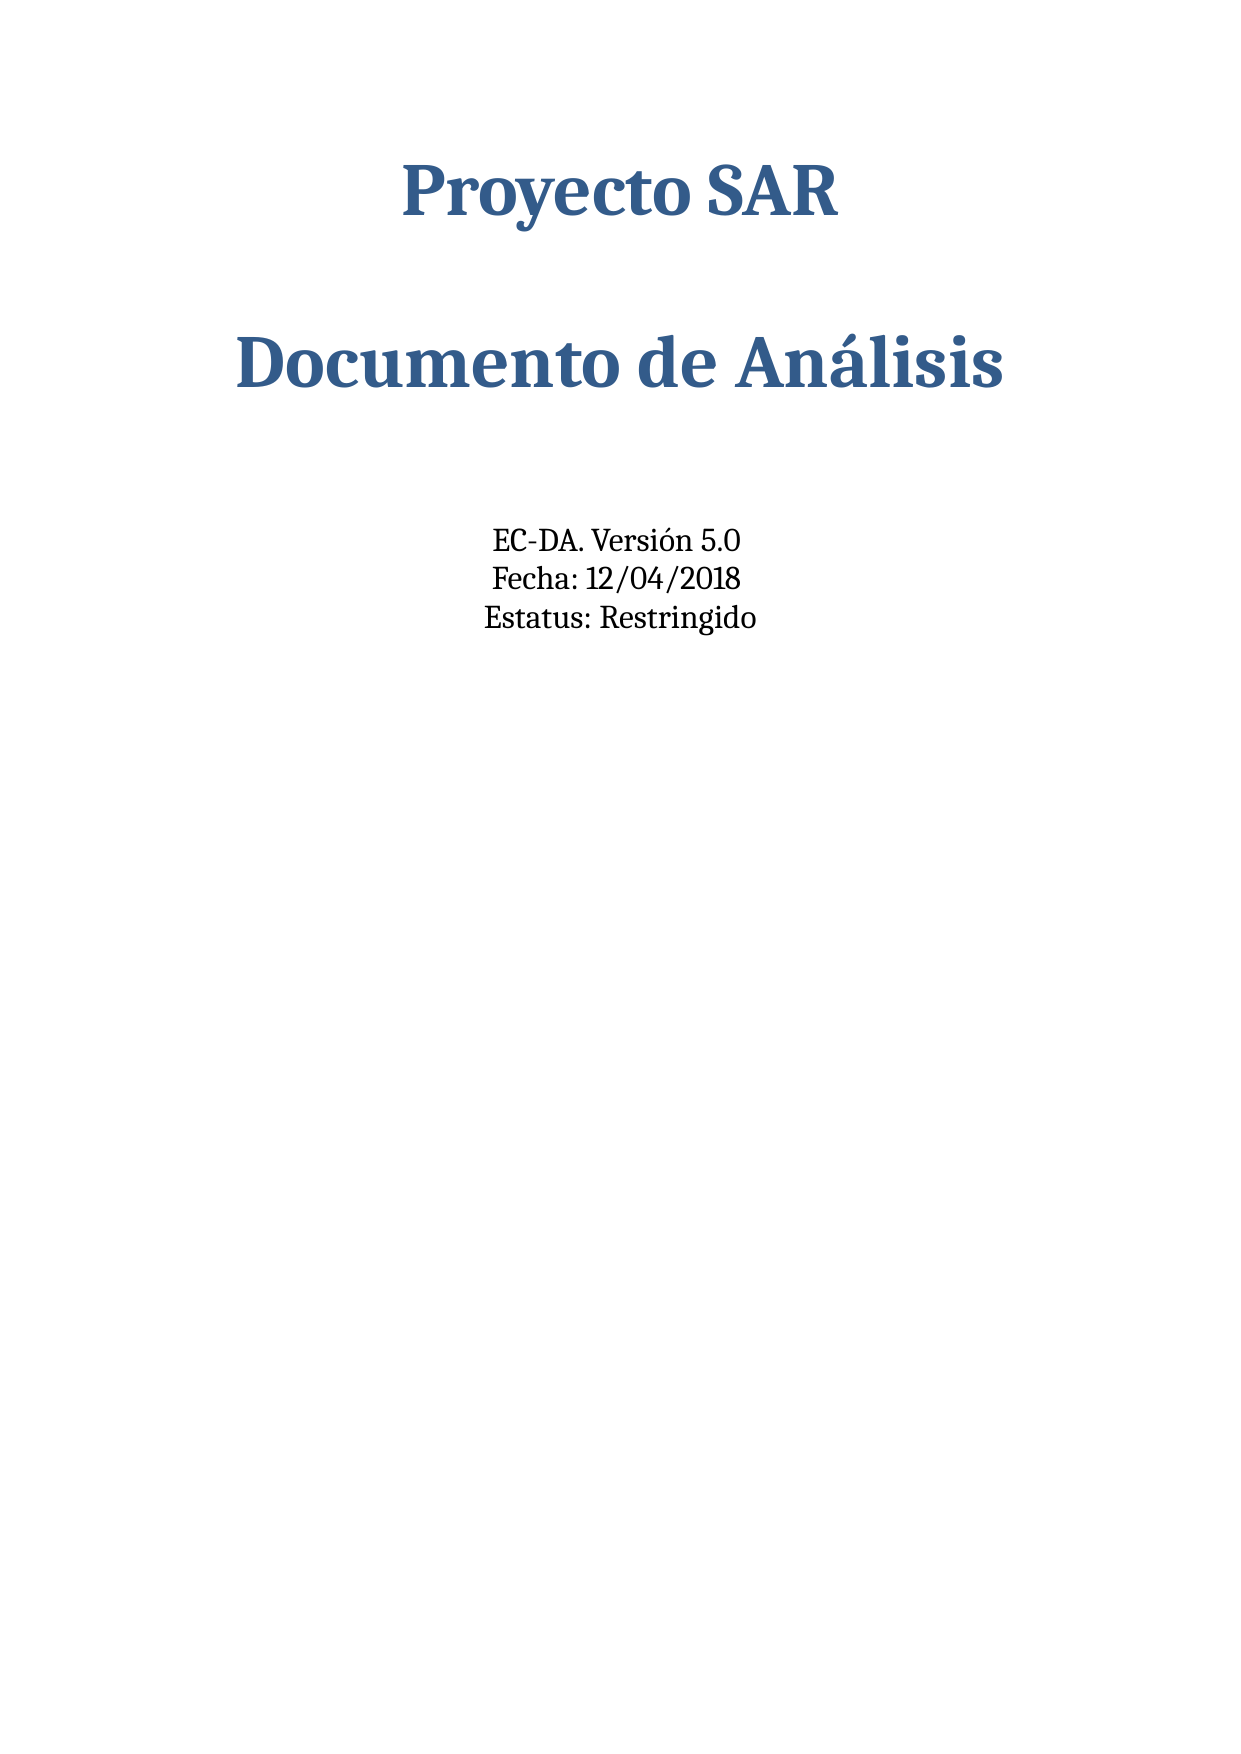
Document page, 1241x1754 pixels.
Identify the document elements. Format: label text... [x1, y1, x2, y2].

text EC-DA. Versión 5.0 [177, 521, 1063, 560]
text Documento de Análisis [177, 320, 1063, 406]
text Proyecto SAR [177, 148, 1063, 234]
text Fecha: 12/04/2018 [177, 560, 1063, 598]
text Estatus: Restringido [177, 598, 1063, 636]
